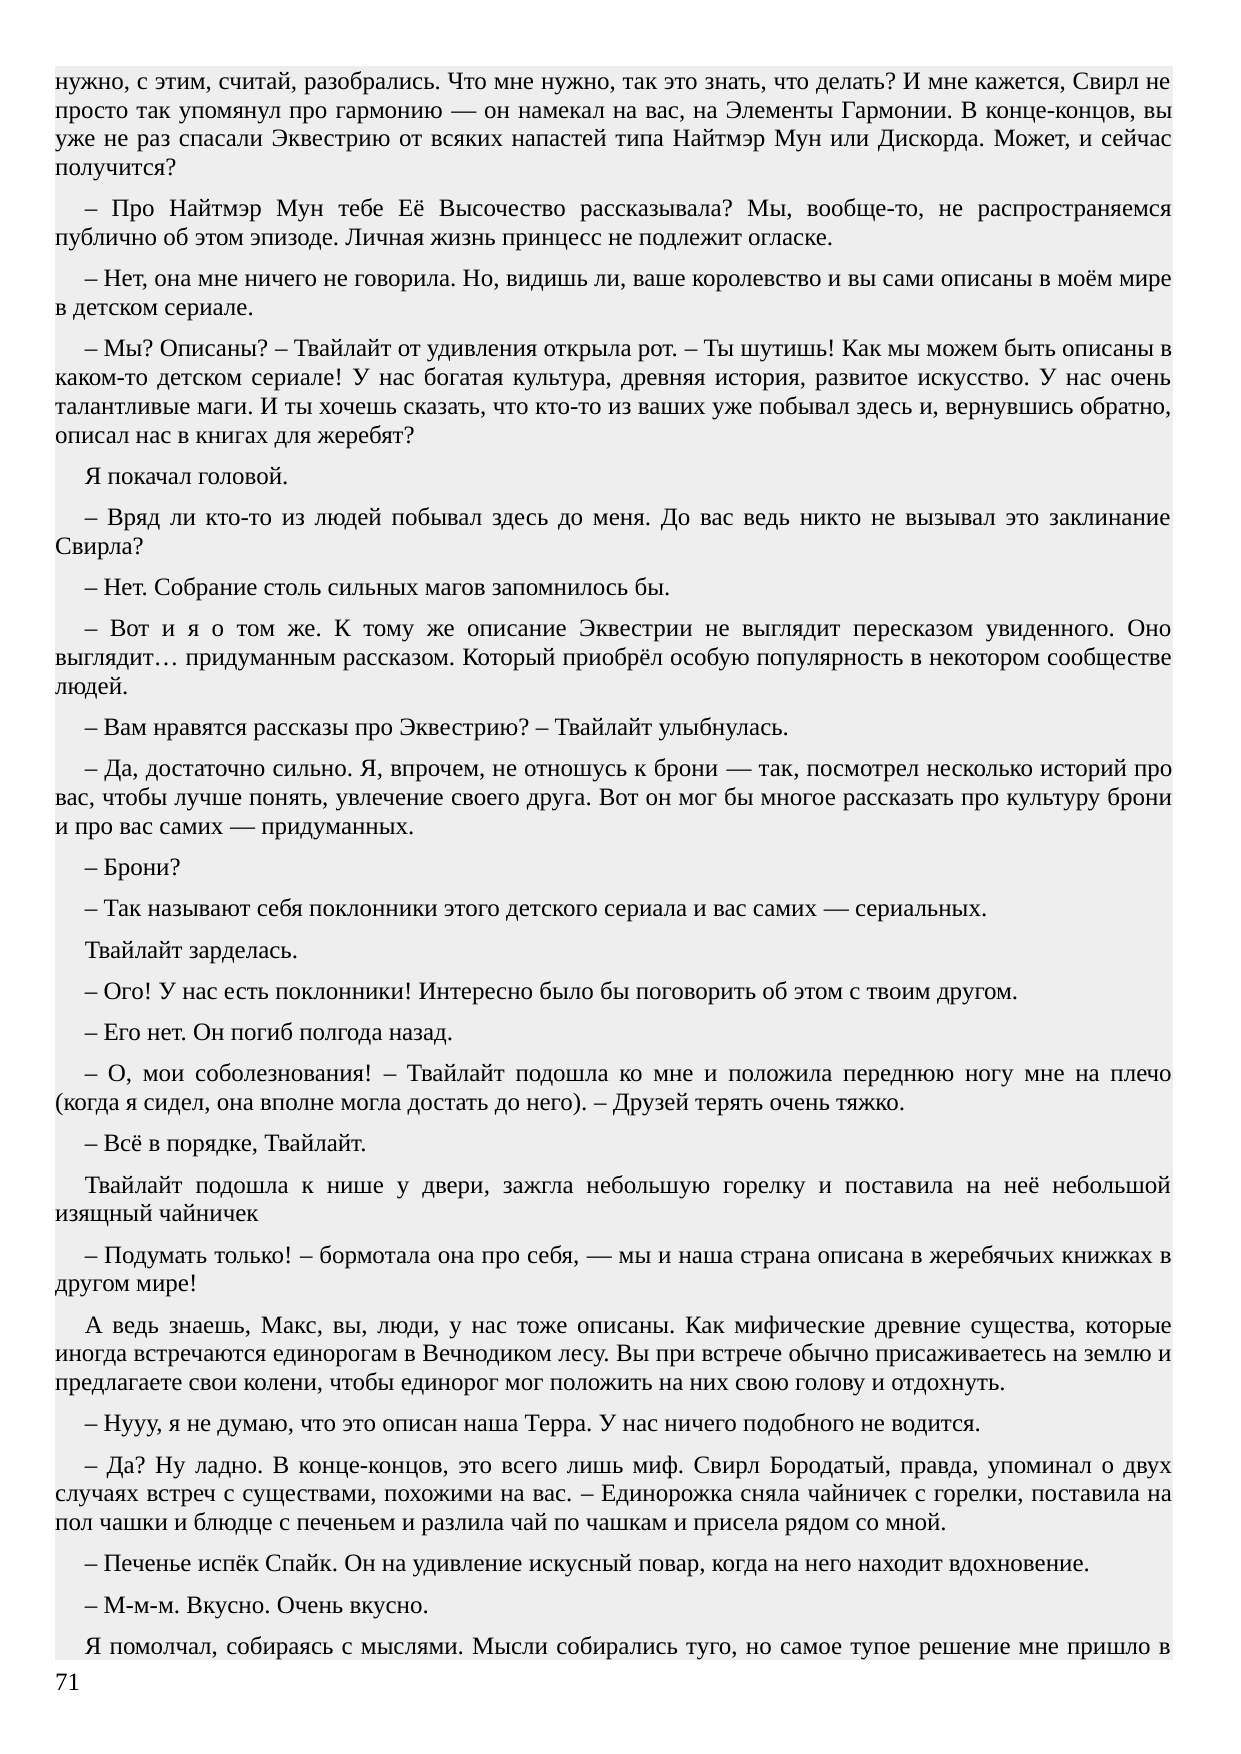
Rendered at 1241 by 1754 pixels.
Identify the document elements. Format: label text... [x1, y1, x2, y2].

text – Подумать только! – бормотала она про себя, — мы и наша страна описана в жеребячьих книжках в другом мире! [55, 1240, 1173, 1297]
text – Вот и я о том же. К тому же описание Эквестрии не выглядит пересказом увиденного. Оно выглядит… придуманным рассказом. Который приобрёл особую популярность в некотором сообществе людей. [55, 613, 1173, 700]
text – Вряд ли кто-то из людей побывал здесь до меня. До вас ведь никто не вызывал это заклинание Свирла? [55, 502, 1173, 560]
text – М-м-м. Вкусно. Очень вкусно. [55, 1590, 1173, 1618]
text – Нет. Собрание столь сильных магов запомнилось бы. [55, 572, 1173, 601]
text – Печенье испёк Спайк. Он на удивление искусный повар, когда на него находит вдохновение. [55, 1548, 1173, 1577]
text Я помолчал, собираясь с мыслями. Мысли собирались туго, но самое тупое решение мне пришло в [55, 1631, 1173, 1660]
text – Да, достаточно сильно. Я, впрочем, не отношусь к брони — так, посмотрел несколько историй про вас, чтобы лучше понять, увлечение своего друга. Вот он мог бы многое рассказать про культуру брони и про вас самих — придуманных. [55, 753, 1173, 840]
text Твайлайт подошла к нише у двери, зажгла небольшую горелку и поставила на неё небольшой изящный чайничек [55, 1170, 1173, 1227]
text нужно, с этим, считай, разобрались. Что мне нужно, так это знать, что делать? И мне кажется, Свирл не просто так упомянул про гармонию — он намекал на вас, на Элементы Гармонии. В конце-концов, вы уже не раз спасали Эквестрию от всяких напастей типа Найтмэр Мун или Дискорда. Может, и сейчас получится? [55, 66, 1173, 181]
text – Про Найтмэр Мун тебе Её Высочество рассказывала? Мы, вообще-то, не распространяемся публично об этом эпизоде. Личная жизнь принцесс не подлежит огласке. [55, 193, 1173, 251]
text Твайлайт зарделась. [55, 935, 1173, 963]
text – Нууу, я не думаю, что это описан наша Терра. У нас ничего подобного не водится. [55, 1408, 1173, 1437]
text А ведь знаешь, Макс, вы, люди, у нас тоже описаны. Как мифические древние существа, которые иногда встречаются единорогам в Вечнодиком лесу. Вы при встрече обычно присаживаетесь на землю и предлагаете свои колени, чтобы единорог мог положить на них свою голову и отдохнуть. [55, 1310, 1173, 1396]
text – Вам нравятся рассказы про Эквестрию? – Твайлайт улыбнулась. [55, 712, 1173, 741]
text – Так называют себя поклонники этого детского сериала и вас самих — сериальных. [55, 893, 1173, 922]
text – О, мои соболезнования! – Твайлайт подошла ко мне и положила переднюю ногу мне на плечо (когда я сидел, она вполне могла достать до него). – Друзей терять очень тяжко. [55, 1058, 1173, 1116]
text Я покачал головой. [55, 461, 1173, 490]
text – Его нет. Он погиб полгода назад. [55, 1017, 1173, 1046]
text – Мы? Описаны? – Твайлайт от удивления открыла рот. – Ты шутишь! Как мы можем быть описаны в каком-то детском сериале! У нас богатая культура, древняя история, развитое искусство. У нас очень талантливые маги. И ты хочешь сказать, что кто-то из ваших уже побывал здесь и, вернувшись обратно, описал нас в книгах для жеребят? [55, 333, 1173, 448]
text – Нет, она мне ничего не говорила. Но, видишь ли, ваше королевство и вы сами описаны в моём мире в детском сериале. [55, 263, 1173, 321]
text – Ого! У нас есть поклонники! Интересно было бы поговорить об этом с твоим другом. [55, 976, 1173, 1005]
text – Всё в порядке, Твайлайт. [55, 1128, 1173, 1157]
text – Брони? [55, 852, 1173, 881]
text – Да? Ну ладно. В конце-концов, это всего лишь миф. Свирл Бородатый, правда, упоминал о двух случаях встреч с существами, похожими на вас. – Единорожка сняла чайничек с горелки, поставила на пол чашки и блюдце с печеньем и разлила чай по чашкам и присела рядом со мной. [55, 1450, 1173, 1536]
